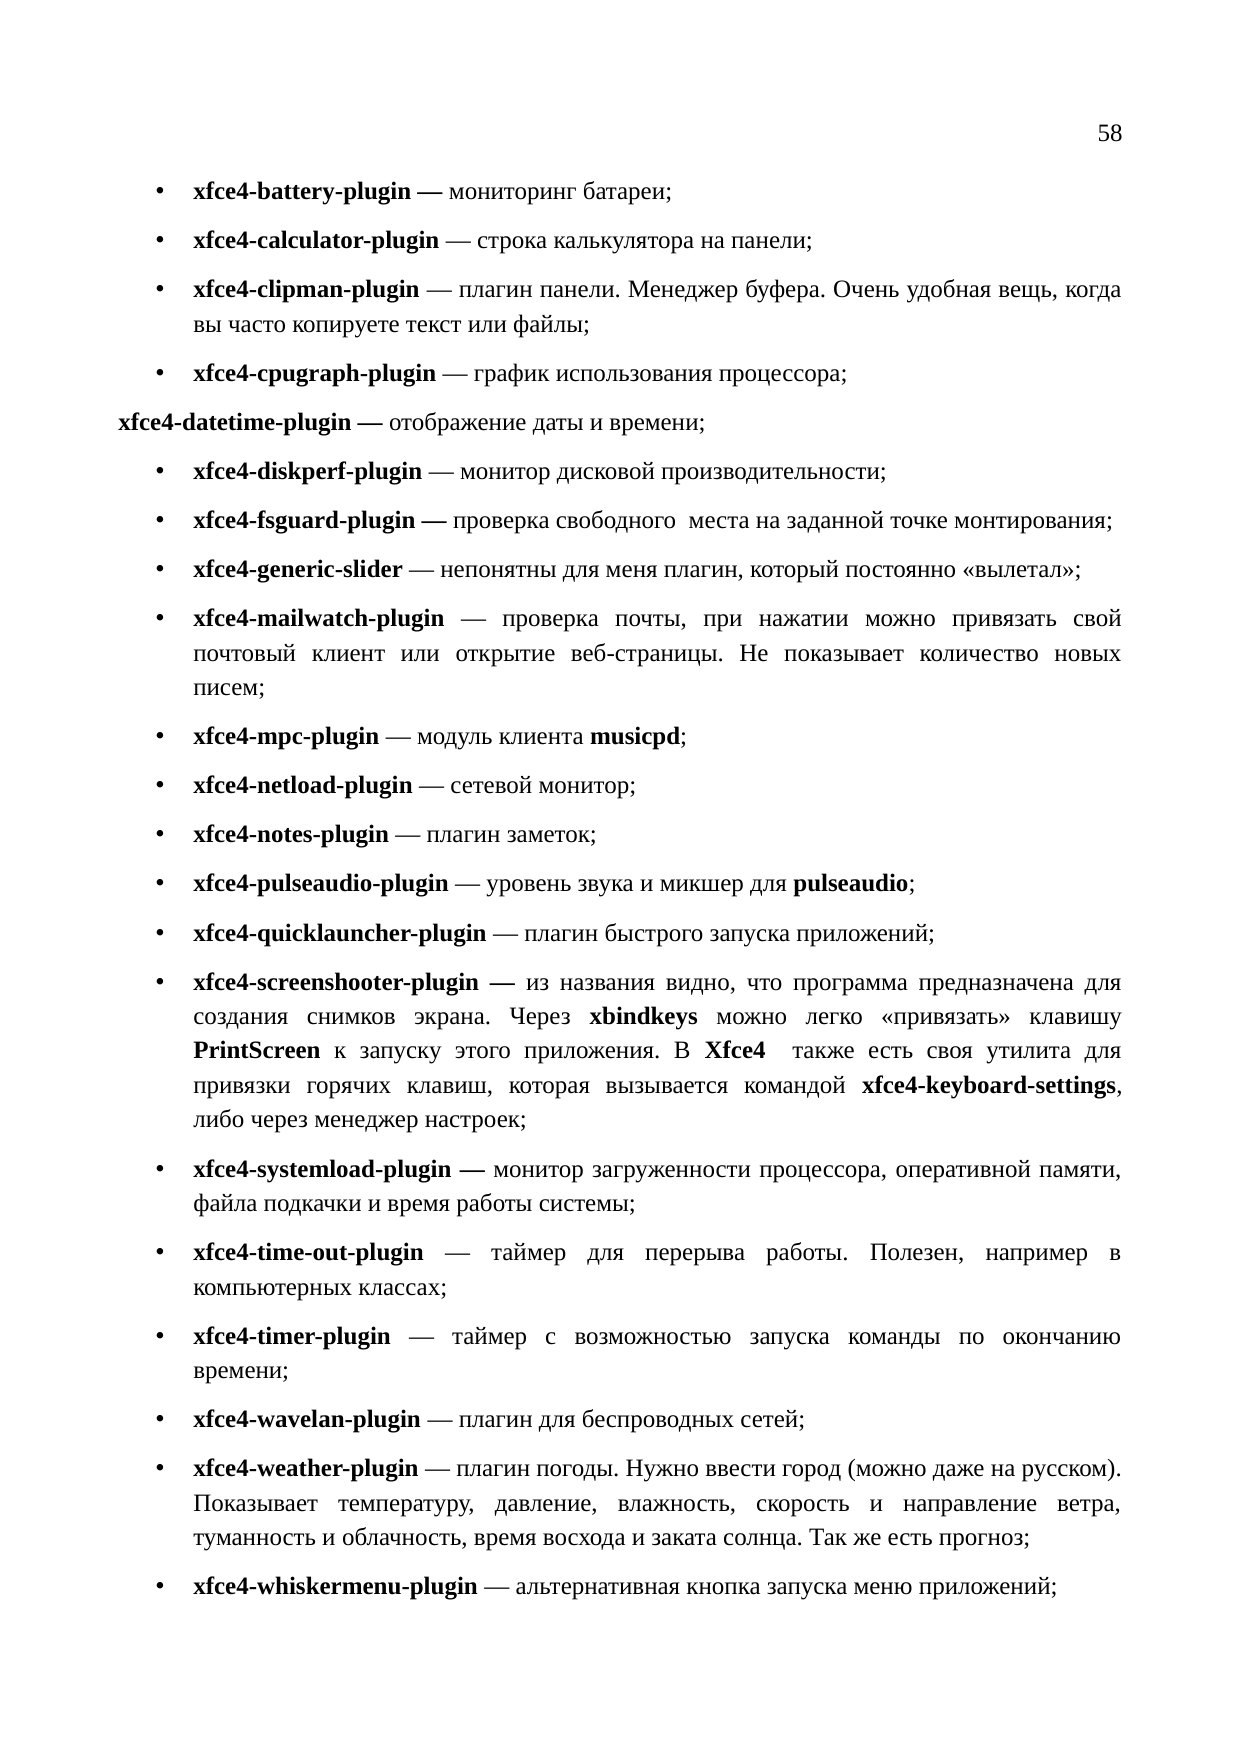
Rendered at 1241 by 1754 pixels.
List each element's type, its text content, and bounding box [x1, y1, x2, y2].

list xfce4-whiskermenu-plugin — альтернативная кнопка запуска меню приложений; [156, 1571, 1122, 1600]
list xfce4-mailwatch-plugin — проверка почты, при нажатии можно привязать свой почтовый клиент или открытие веб-страницы. Не показывает количество новых писем; [156, 603, 1122, 701]
list xfce4-systemload-plugin — монитор загруженности процессора, оперативной памяти, файла подкачки и время работы системы; [156, 1154, 1122, 1217]
list xfce4-mpc-plugin — модуль клиента musicpd; [156, 721, 1122, 750]
list xfce4-weather-plugin — плагин погоды. Нужно ввести город (можно даже на русском). Показывает температуру, давление, влажность, скорость и направление ветра, туманность и облачность, время восхода и заката солнца. Так же есть прогноз; [156, 1453, 1122, 1551]
list xfce4-pulseaudio-plugin — уровень звука и микшер для pulseaudio; [156, 868, 1122, 897]
list xfce4-notes-plugin — плагин заметок; [156, 819, 1122, 848]
list xfce4-quicklauncher-plugin — плагин быстрого запуска приложений; [156, 918, 1122, 946]
list xfce4-diskperf-plugin — монитор дисковой производительности; [156, 456, 1122, 485]
list xfce4-screenshooter-plugin — из названия видно, что программа предназначена для создания снимков экрана. Через xbindkeys можно легко «привязать» клавишу PrintScreen к запуску этого приложения. В Xfce4 также есть своя утилита для привязки горячих клавиш, которая вызывается командой xfce4-keyboard-settings, либо через менеджер настроек; [156, 967, 1122, 1133]
list xfce4-fsguard-plugin — проверка свободного места на заданной точке монтирования; [156, 505, 1122, 534]
list xfce4-clipman-plugin — плагин панели. Менеджер буфера. Очень удобная вещь, когда вы часто копируете текст или файлы; [156, 274, 1122, 338]
list xfce4-wavelan-plugin — плагин для беспроводных сетей; [156, 1404, 1122, 1433]
list xfce4-time-out-plugin — таймер для перерыва работы. Полезен, например в компьютерных классах; [156, 1237, 1122, 1300]
list xfce4-battery-plugin — мониторинг батареи; [156, 176, 1122, 205]
text xfce4-datetime-plugin — отображение даты и времени; [118, 407, 1122, 436]
list xfce4-generic-slider — непонятны для меня плагин, который постоянно «вылетал»; [156, 554, 1122, 583]
list xfce4-cpugraph-plugin — график использования процессора; [156, 358, 1122, 387]
list xfce4-netload-plugin — сетевой монитор; [156, 770, 1122, 799]
list xfce4-calculator-plugin — строка калькулятора на панели; [156, 225, 1122, 254]
list xfce4-timer-plugin — таймер с возможностью запуска команды по окончанию времени; [156, 1321, 1122, 1384]
